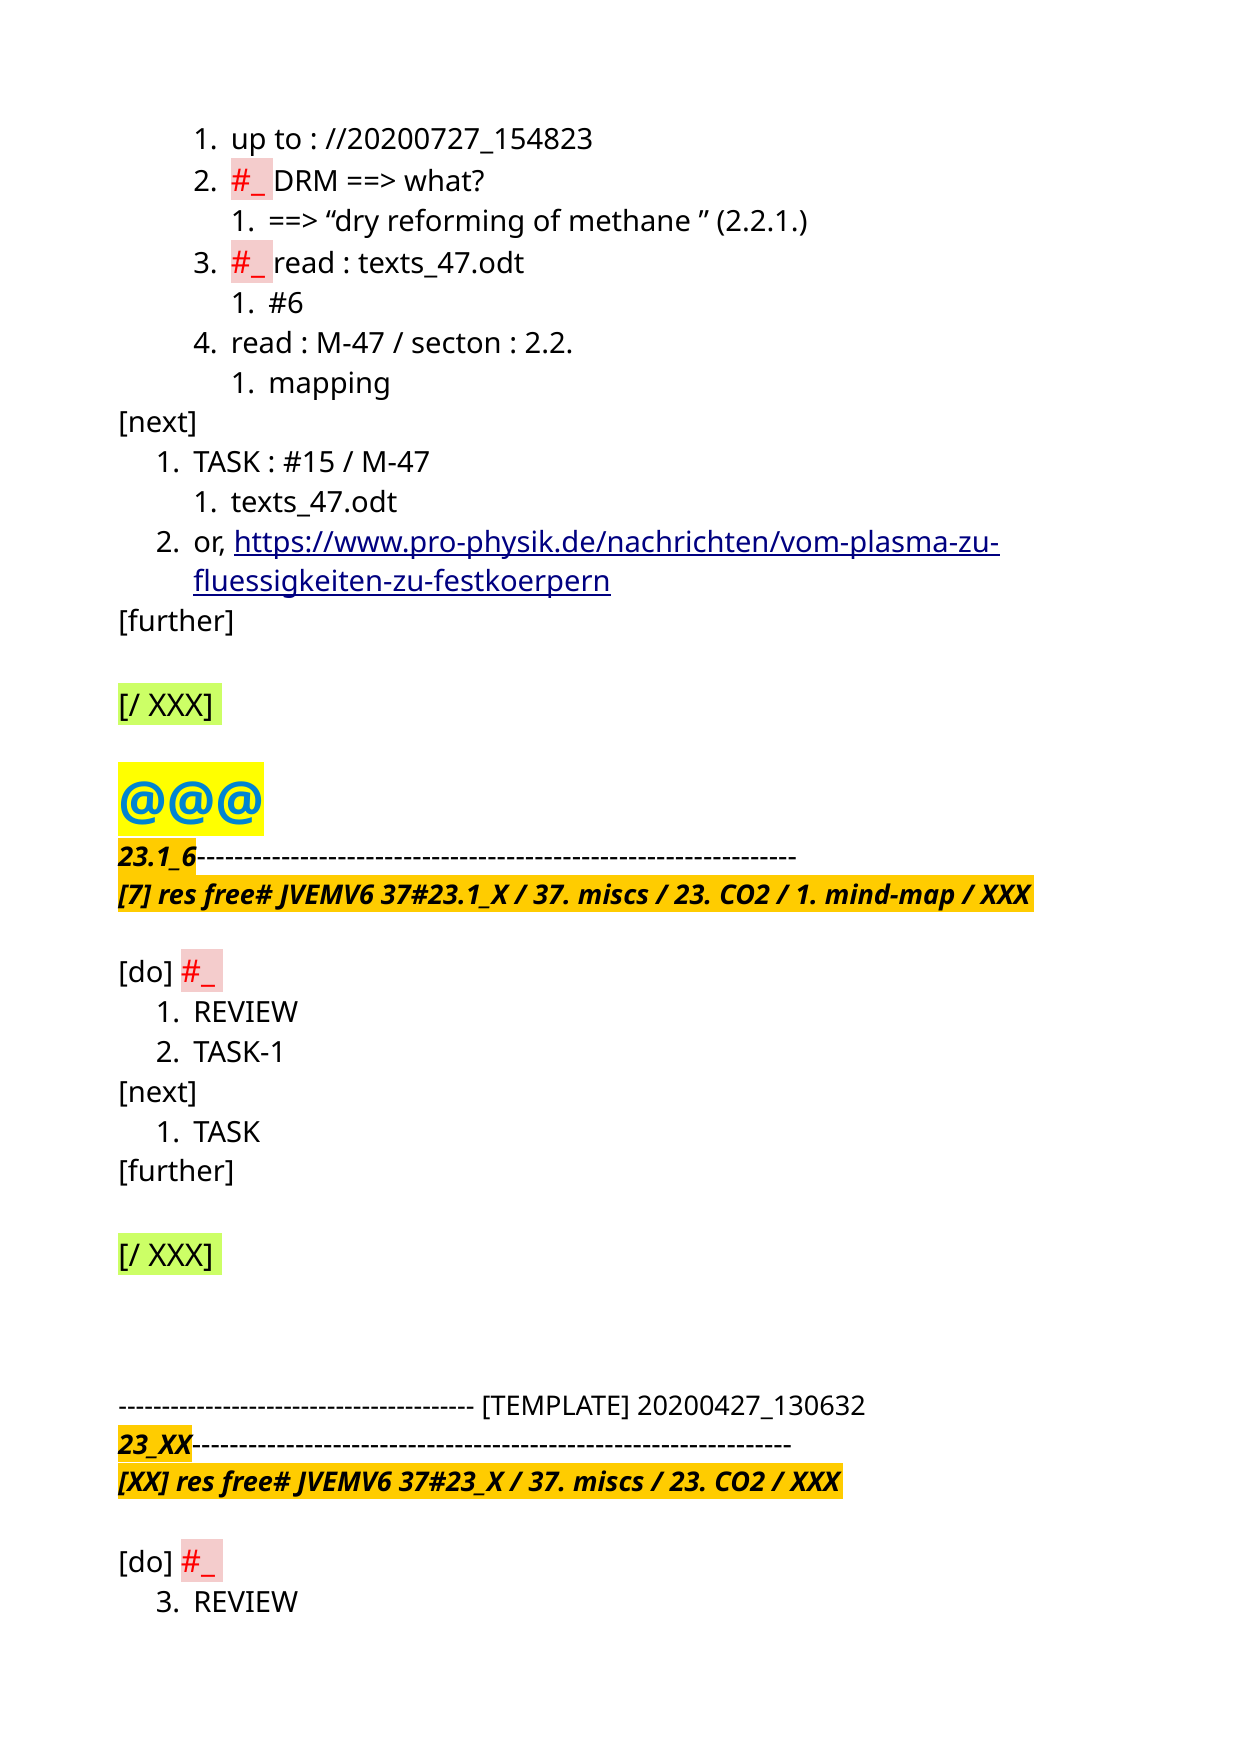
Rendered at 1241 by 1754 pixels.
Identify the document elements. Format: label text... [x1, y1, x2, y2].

text 23_XX---------------------------------------------------------------- [118, 1423, 1122, 1463]
text @@@ [118, 762, 1122, 836]
text 23.1_6---------------------------------------------------------------- [118, 836, 1122, 875]
text [further] [118, 1151, 1122, 1190]
list TASK : #15 / M-47 [156, 441, 1122, 481]
list texts_47.odt [193, 481, 1122, 521]
list or, https://www.pro-physik.de/nachrichten/vom-plasma-zu-fluessigkeiten-zu-festkoerpern [156, 521, 1122, 600]
text [next] [118, 402, 1122, 441]
list ==> “dry reforming of methane ” (2.2.1.) [231, 200, 1122, 240]
list TASK-1 [156, 1031, 1122, 1071]
text [XX] res free# JVEMV6 37#23_X / 37. miscs / 23. CO2 / XXX [118, 1463, 1122, 1499]
text [/ XXX] [118, 640, 1122, 725]
list REVIEW [156, 992, 1122, 1031]
list read : M-47 / secton : 2.2. [193, 322, 1122, 362]
list #_ DRM ==> what? [193, 158, 1122, 200]
list #6 [231, 283, 1122, 322]
list up to : //20200727_154823 [193, 118, 1122, 158]
list REVIEW [156, 1582, 1122, 1621]
list mapping [231, 362, 1122, 402]
text [/ XXX] [118, 1190, 1122, 1275]
list TASK [156, 1111, 1122, 1151]
text [7] res free# JVEMV6 37#23.1_X / 37. miscs / 23. CO2 / 1. mind-map / XXX [118, 875, 1122, 912]
text [next] [118, 1071, 1122, 1111]
list #_ read : texts_47.odt [193, 240, 1122, 283]
text ----------------------------------------- [TEMPLATE] 20200427_130632 [118, 1386, 1122, 1423]
text [do] #_ [118, 949, 1122, 992]
text [further] [118, 600, 1122, 640]
text [do] #_ [118, 1539, 1122, 1582]
